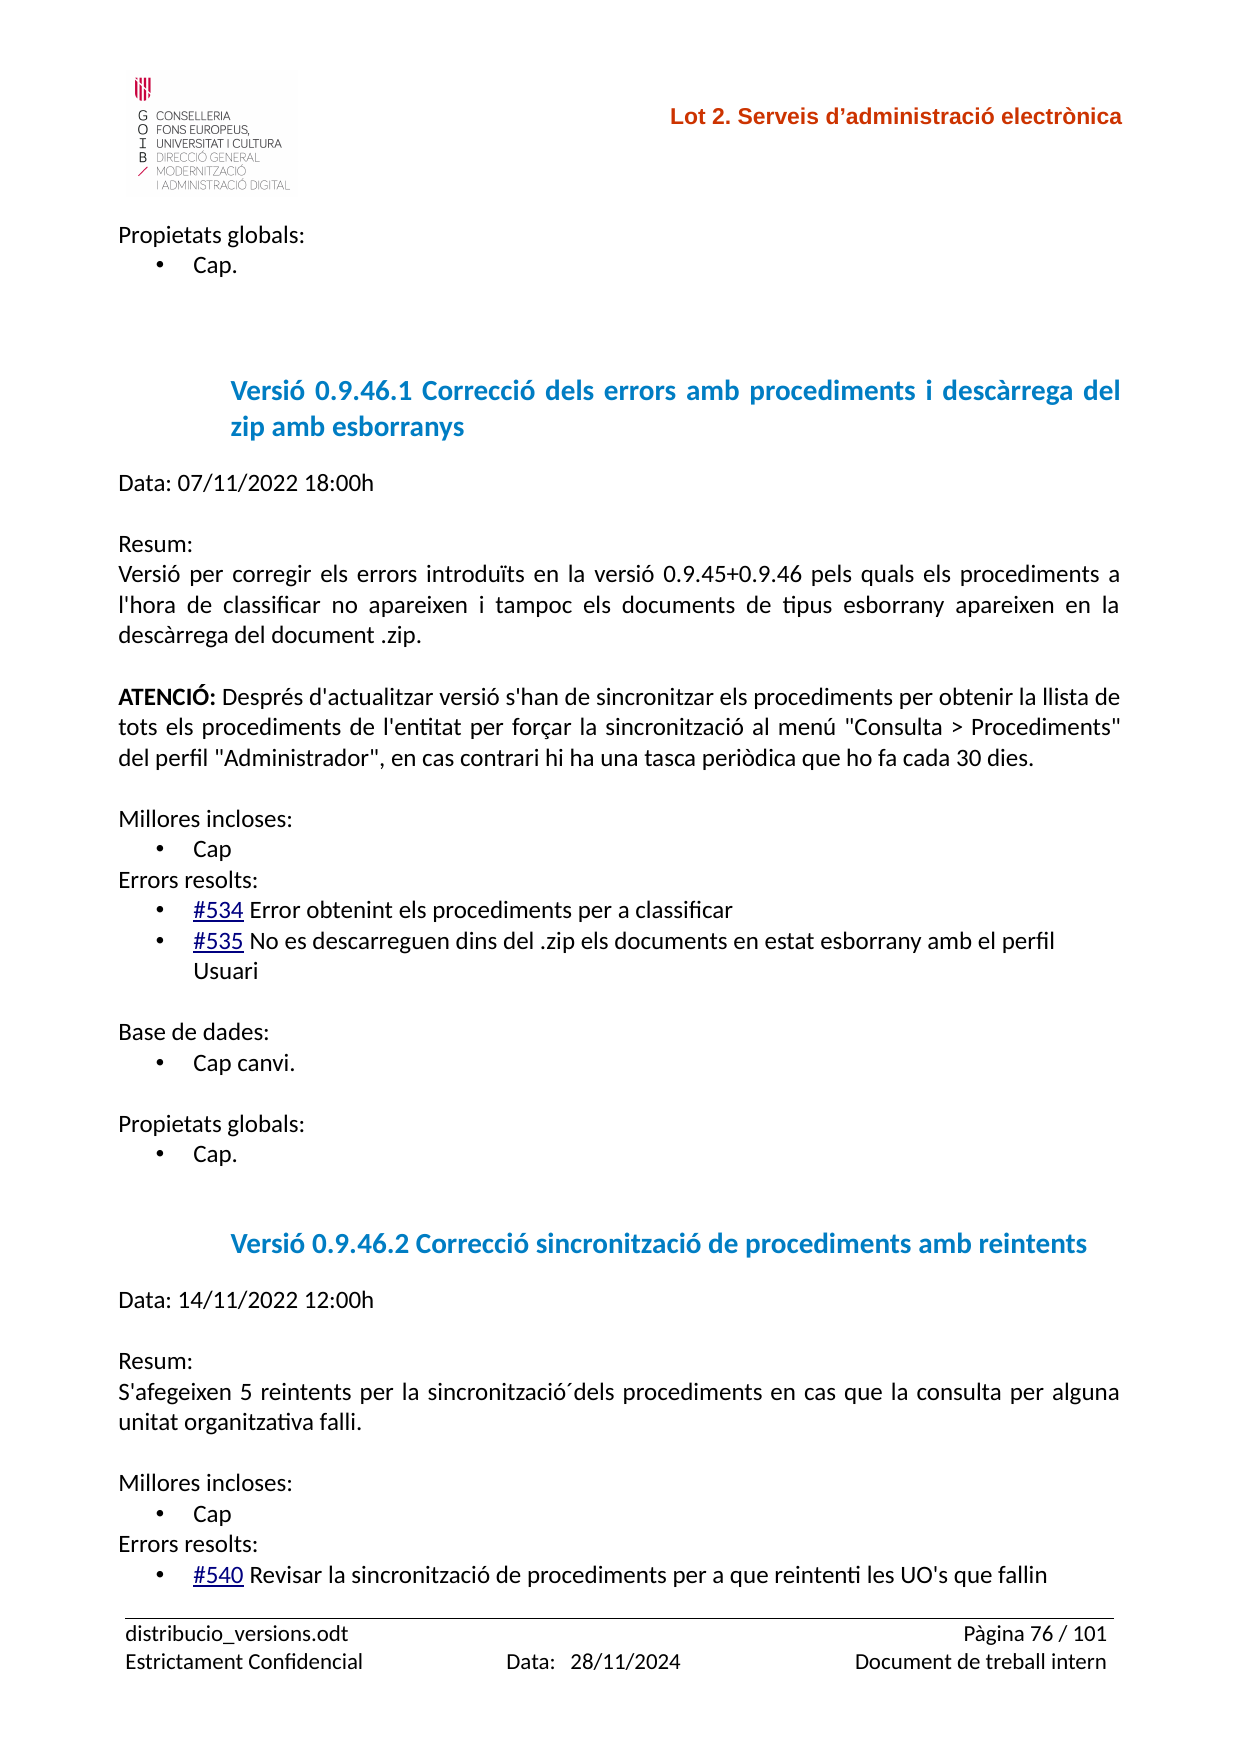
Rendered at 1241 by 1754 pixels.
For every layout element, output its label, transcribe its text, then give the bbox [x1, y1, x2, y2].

text Propietats globals: [118, 219, 1122, 250]
list Cap. [156, 250, 1122, 280]
text Base de dades: [118, 1016, 1122, 1047]
text Errors resolts: [118, 864, 1122, 894]
text Millores incloses: [118, 803, 1122, 833]
text ATENCIÓ: Després d'actualitzar versió s'han de sincronitzar els procediments per obtenir la llista de tots els procediments de l'entitat per forçar la sincronització al menú "Consulta > Procediments" del perfil "Administrador", en cas contrari hi ha una tasca periòdica que ho fa cada 30 dies. [118, 681, 1122, 772]
text Millores incloses: [118, 1468, 1122, 1498]
picture [126, 70, 299, 197]
text Propietats globals: [118, 1108, 1122, 1138]
list Cap [156, 833, 1122, 864]
text Versió per corregir els errors introduïts en la versió 0.9.45+0.9.46 pels quals els procediments a l'hora de classificar no apareixen i tampoc els documents de tipus esborrany apareixen en la descàrrega del document .zip. [118, 558, 1122, 650]
list #534 Error obtenint els procediments per a classificar [156, 894, 1122, 925]
text Data: 14/11/2022 12:00h [118, 1284, 1122, 1315]
subtitle Versió 0.9.46.2 Correcció sincronització de procediments amb reintents [153, 1225, 1122, 1261]
list #535 No es descarreguen dins del .zip els documents en estat esborrany amb el perfil Usuari [156, 925, 1122, 986]
list #540 Revisar la sincronització de procediments per a que reintenti les UO's que fallin [156, 1559, 1122, 1590]
list Cap [156, 1498, 1122, 1529]
text Resum: [118, 528, 1122, 558]
list Cap. [156, 1138, 1122, 1169]
subtitle Versió 0.9.46.1 Correcció dels errors amb procediments i descàrrega del zip amb esborranys [153, 372, 1122, 443]
text Resum: [118, 1346, 1122, 1376]
text Errors resolts: [118, 1529, 1122, 1559]
list Cap canvi. [156, 1047, 1122, 1077]
text S'afegeixen 5 reintents per la sincronització´dels procediments en cas que la consulta per alguna unitat organitzativa falli. [118, 1376, 1122, 1437]
text Data: 07/11/2022 18:00h [118, 467, 1122, 497]
